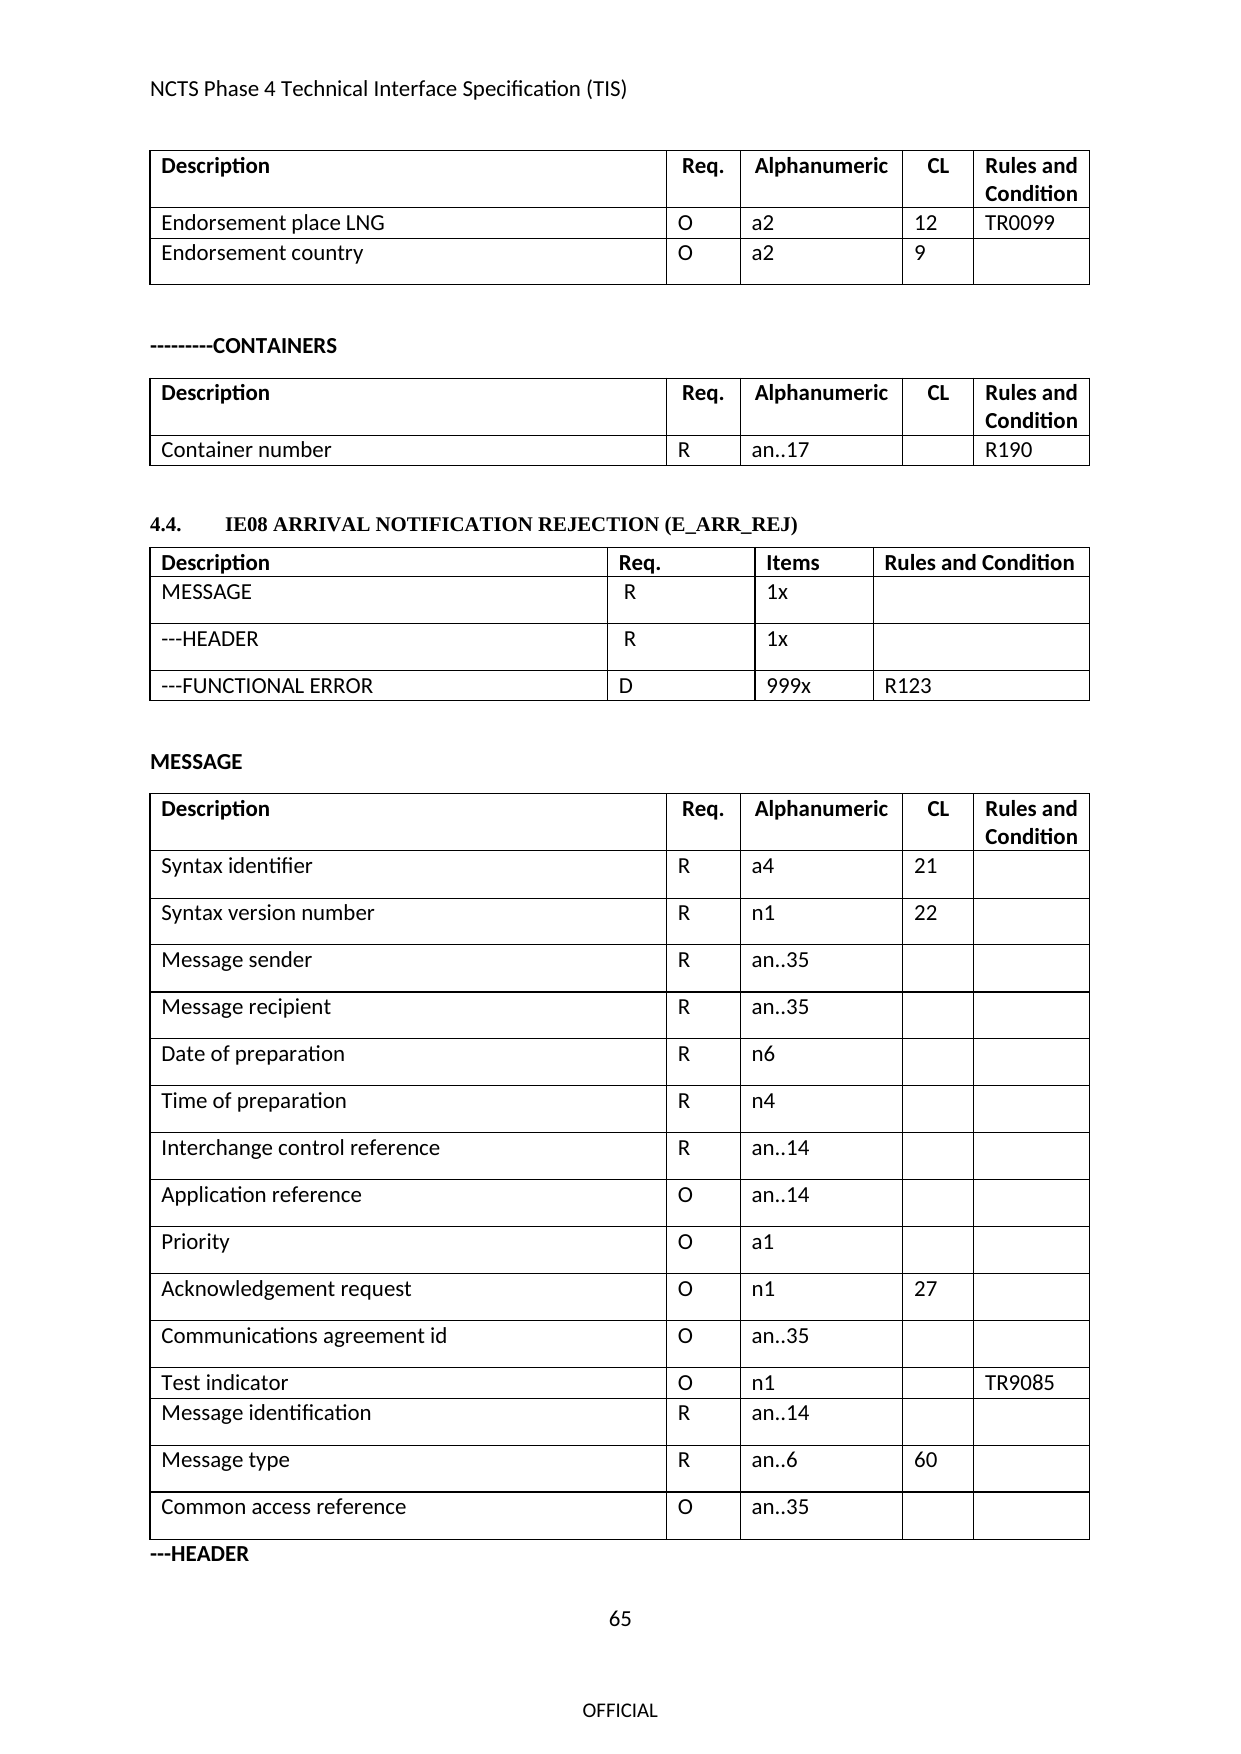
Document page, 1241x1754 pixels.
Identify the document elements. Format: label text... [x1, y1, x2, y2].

table_header Description [151, 794, 666, 850]
table_cell R [667, 993, 740, 1038]
table_cell Message identification [151, 1399, 666, 1444]
table_header Alphanumeric [741, 151, 902, 207]
table_cell [974, 1133, 1089, 1179]
table_cell Communications agreement id [151, 1321, 666, 1367]
table_cell R [667, 945, 740, 991]
table_cell Test indicator [151, 1368, 666, 1397]
table_cell O [667, 1274, 740, 1320]
table_cell n4 [741, 1086, 902, 1132]
table_header Description [151, 151, 666, 207]
table_cell an..35 [741, 945, 902, 991]
table_cell Message type [151, 1446, 666, 1491]
table_cell R123 [874, 671, 1089, 700]
table_cell O [667, 1493, 740, 1538]
table_cell D [608, 671, 754, 700]
table_cell [874, 577, 1089, 623]
table_cell [974, 1274, 1089, 1320]
table_cell R [667, 1086, 740, 1132]
table_cell 60 [903, 1446, 973, 1491]
table_header Description [151, 379, 666, 434]
table_cell n1 [741, 899, 902, 944]
table_cell R [608, 577, 754, 623]
table_cell R [667, 851, 740, 897]
table_cell [974, 1493, 1089, 1538]
table_cell O [667, 239, 740, 284]
table_cell ---FUNCTIONAL ERROR [151, 671, 607, 700]
table_header Rules and Condition [974, 794, 1089, 850]
table_header Rules and Condition [974, 379, 1089, 434]
table_cell 12 [903, 208, 973, 237]
table_header Req. [667, 794, 740, 850]
table_cell Syntax version number [151, 899, 666, 944]
table_header CL [903, 151, 973, 207]
table_cell [974, 1227, 1089, 1273]
table_cell n1 [741, 1274, 902, 1320]
table_cell Application reference [151, 1180, 666, 1226]
table_cell [974, 851, 1089, 897]
table_cell 999x [756, 671, 873, 700]
table_cell a2 [741, 239, 902, 284]
table_cell an..14 [741, 1399, 902, 1444]
table_cell an..17 [741, 436, 902, 465]
table_cell [903, 436, 973, 465]
table_cell an..35 [741, 1493, 902, 1538]
table_cell [974, 239, 1089, 284]
table_cell ---HEADER [151, 624, 607, 670]
table_cell Common access reference [151, 1493, 666, 1538]
table_cell 1x [756, 624, 873, 670]
table_header CL [903, 379, 973, 434]
table_cell n1 [741, 1368, 902, 1397]
table_cell MESSAGE [151, 577, 607, 623]
table_cell Interchange control reference [151, 1133, 666, 1179]
table_cell 22 [903, 899, 973, 944]
table_cell Time of preparation [151, 1086, 666, 1132]
table_cell an..35 [741, 993, 902, 1038]
table_cell [903, 1180, 973, 1226]
table_cell [974, 1039, 1089, 1085]
table_cell R [667, 1446, 740, 1491]
table_cell a1 [741, 1227, 902, 1273]
table_cell Container number [151, 436, 666, 465]
table_cell an..14 [741, 1180, 902, 1226]
table_cell R [667, 1133, 740, 1179]
table_header CL [903, 794, 973, 850]
table_header Alphanumeric [741, 379, 902, 434]
table_cell a2 [741, 208, 902, 237]
table_cell [903, 1321, 973, 1367]
table_cell R [667, 899, 740, 944]
table_header Items [756, 548, 873, 576]
table_cell R [667, 1039, 740, 1085]
table_cell [903, 993, 973, 1038]
table_cell [903, 1227, 973, 1273]
table_cell [974, 1399, 1089, 1444]
table_cell O [667, 1180, 740, 1226]
table_header Req. [667, 151, 740, 207]
table_cell 1x [756, 577, 873, 623]
text MESSAGE [150, 747, 1090, 775]
table_cell [903, 1133, 973, 1179]
table_cell [974, 945, 1089, 991]
table_cell [974, 899, 1089, 944]
table_cell [974, 1321, 1089, 1367]
table_cell O [667, 1368, 740, 1397]
table_header Req. [667, 379, 740, 434]
table_header Rules and Condition [974, 151, 1089, 207]
table_cell 27 [903, 1274, 973, 1320]
table_cell TR0099 [974, 208, 1089, 237]
table_cell [974, 1446, 1089, 1491]
table_cell O [667, 1227, 740, 1273]
table_cell an..6 [741, 1446, 902, 1491]
subtitle IE08 ARRIVAL NOTIFICATION REJECTION (E_ARR_REJ) [150, 512, 1090, 536]
table_cell [974, 993, 1089, 1038]
table_cell Endorsement place LNG [151, 208, 666, 237]
table_cell 21 [903, 851, 973, 897]
text ---------CONTAINERS [150, 331, 1090, 359]
table_cell [903, 1039, 973, 1085]
table_cell 9 [903, 239, 973, 284]
table_cell [874, 624, 1089, 670]
table_cell an..35 [741, 1321, 902, 1367]
table_cell a4 [741, 851, 902, 897]
table_cell R [608, 624, 754, 670]
table_cell R190 [974, 436, 1089, 465]
table_header Rules and Condition [874, 548, 1089, 576]
table_cell Priority [151, 1227, 666, 1273]
table_cell O [667, 1321, 740, 1367]
table_cell TR9085 [974, 1368, 1089, 1397]
table_cell [903, 1086, 973, 1132]
table_cell [903, 1493, 973, 1538]
table_cell n6 [741, 1039, 902, 1085]
table_cell R [667, 436, 740, 465]
table_cell [903, 1399, 973, 1444]
table_cell Endorsement country [151, 239, 666, 284]
table_cell Message recipient [151, 993, 666, 1038]
table_cell an..14 [741, 1133, 902, 1179]
table_cell Message sender [151, 945, 666, 991]
table_cell [903, 945, 973, 991]
table_header Alphanumeric [741, 794, 902, 850]
table_cell [974, 1086, 1089, 1132]
table_header Req. [608, 548, 754, 576]
table_cell [903, 1368, 973, 1397]
table_cell O [667, 208, 740, 237]
table_header Description [151, 548, 607, 576]
text ---HEADER [150, 1540, 1090, 1567]
table_cell [974, 1180, 1089, 1226]
table_cell Date of preparation [151, 1039, 666, 1085]
table_cell Syntax identifier [151, 851, 666, 897]
table_cell R [667, 1399, 740, 1444]
table_cell Acknowledgement request [151, 1274, 666, 1320]
